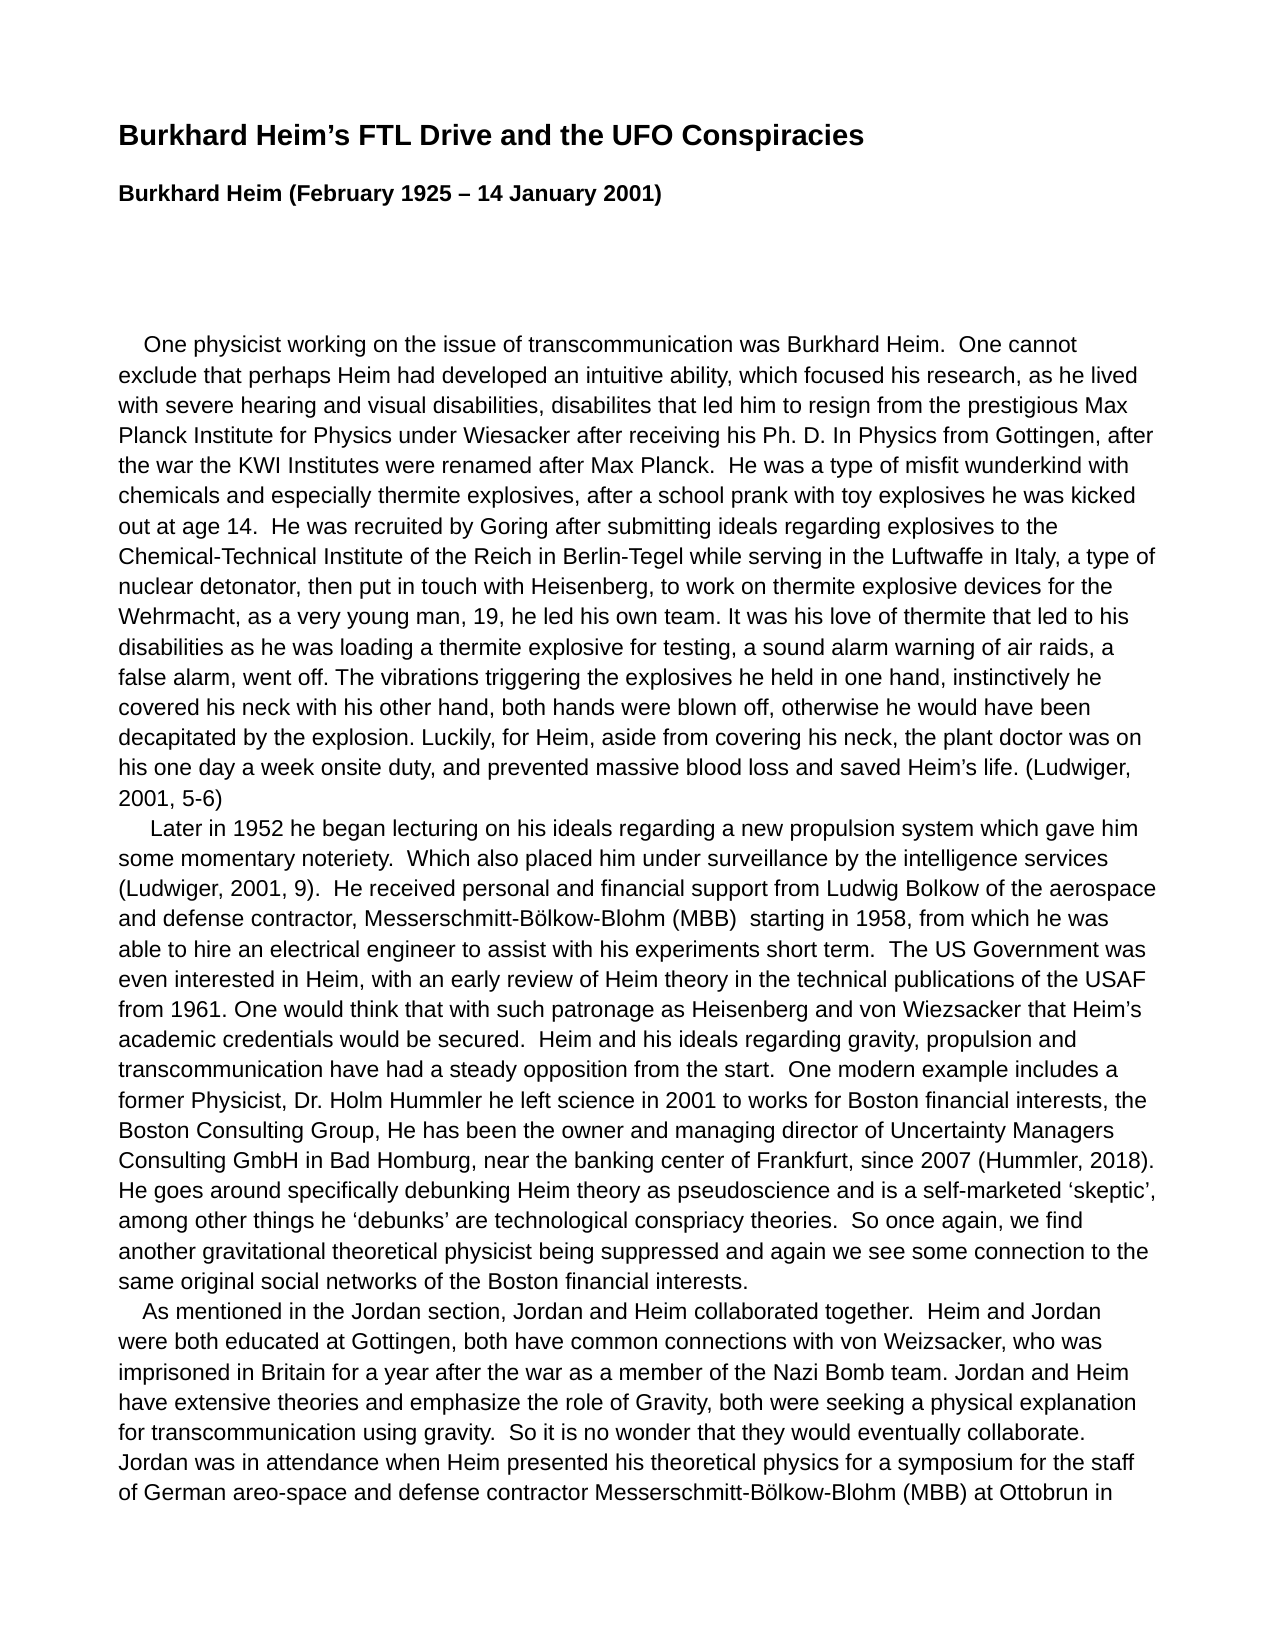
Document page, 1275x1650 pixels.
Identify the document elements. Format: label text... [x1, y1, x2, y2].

text Burkhard Heim’s FTL Drive and the UFO Conspiracies [118, 118, 1157, 152]
text Burkhard Heim (February 1925 – 14 January 2001) [118, 180, 1157, 207]
text Later in 1952 he began lecturing on his ideals regarding a new propulsion system which gave him some momentary noteriety. Which also placed him under surveillance by the intelligence services (Ludwiger, 2001, 9). He received personal and financial support from Ludwig Bolkow of the aerospace and defense contractor, Messerschmitt-Bölkow-Blohm (MBB) starting in 1958, from which he was able to hire an electrical engineer to assist with his experiments short term. The US Government was even interested in Heim, with an early review of Heim theory in the technical publications of the USAF from 1961. One would think that with such patronage as Heisenberg and von Wiezsacker that Heim’s academic credentials would be secured. Heim and his ideals regarding gravity, propulsion and transcommunication have had a steady opposition from the start. One modern example includes a former Physicist, Dr. Holm Hummler he left science in 2001 to works for Boston financial interests, the Boston Consulting Group, He has been the owner and managing director of Uncertainty Managers Consulting GmbH in Bad Homburg, near the banking center of Frankfurt, since 2007 (Hummler, 2018). He goes around specifically debunking Heim theory as pseudoscience and is a self-marketed ‘skeptic’, among other things he ‘debunks’ are technological conspriacy theories. So once again, we find another gravitational theoretical physicist being suppressed and again we see some connection to the same original social networks of the Boston financial interests. [118, 815, 1157, 1294]
text As mentioned in the Jordan section, Jordan and Heim collaborated together. Heim and Jordan were both educated at Gottingen, both have common connections with von Weizsacker, who was imprisoned in Britain for a year after the war as a member of the Nazi Bomb team. Jordan and Heim have extensive theories and emphasize the role of Gravity, both were seeking a physical explanation for transcommunication using gravity. So it is no wonder that they would eventually collaborate. Jordan was in attendance when Heim presented his theoretical physics for a symposium for the staff of German areo-space and defense contractor Messerschmitt-Bölkow-Blohm (MBB) at Ottobrun in [118, 1298, 1157, 1506]
text One physicist working on the issue of transcommunication was Burkhard Heim. One cannot exclude that perhaps Heim had developed an intuitive ability, which focused his research, as he lived with severe hearing and visual disabilities, disabilites that led him to resign from the prestigious Max Planck Institute for Physics under Wiesacker after receiving his Ph. D. In Physics from Gottingen, after the war the KWI Institutes were renamed after Max Planck. He was a type of misfit wunderkind with chemicals and especially thermite explosives, after a school prank with toy explosives he was kicked out at age 14. He was recruited by Goring after submitting ideals regarding explosives to the Chemical-Technical Institute of the Reich in Berlin-Tegel while serving in the Luftwaffe in Italy, a type of nuclear detonator, then put in touch with Heisenberg, to work on thermite explosive devices for the Wehrmacht, as a very young man, 19, he led his own team. It was his love of thermite that led to his disabilities as he was loading a thermite explosive for testing, a sound alarm warning of air raids, a false alarm, went off. The vibrations triggering the explosives he held in one hand, instinctively he covered his neck with his other hand, both hands were blown off, otherwise he would have been decapitated by the explosion. Luckily, for Heim, aside from covering his neck, the plant doctor was on his one day a week onsite duty, and prevented massive blood loss and saved Heim’s life. (Ludwiger, 2001, 5-6) [118, 331, 1157, 811]
